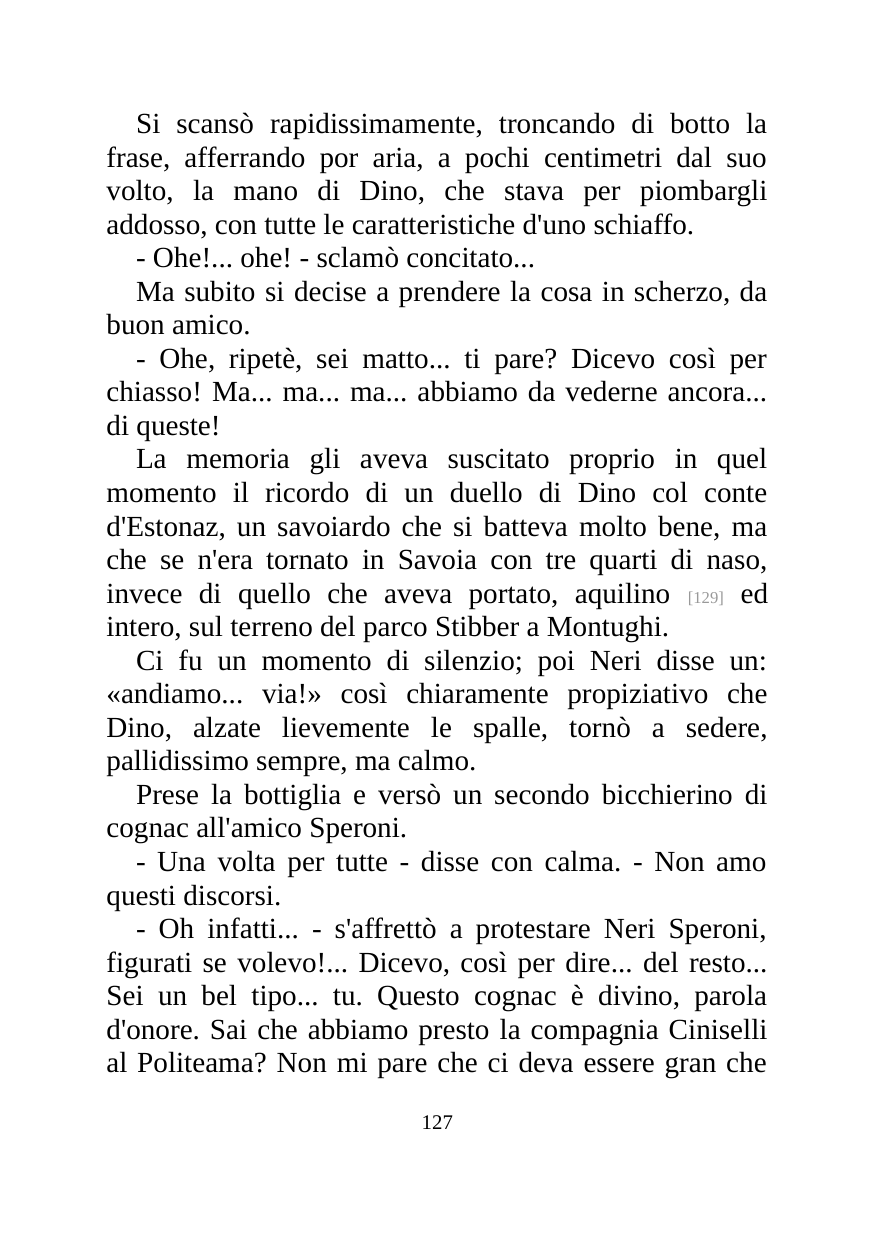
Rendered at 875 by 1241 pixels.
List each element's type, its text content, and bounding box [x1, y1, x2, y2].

text - Una volta per tutte - disse con calma. - Non amo questi discorsi. [106, 844, 768, 911]
text La memoria gli aveva suscitato proprio in quel momento il ricordo di un duello di Dino col conte d'Estonaz, un savoiardo che si batteva molto bene, ma che se n'era tornato in Savoia con tre quarti di naso, invece di quello che aveva portato, aquilino [129] ed intero, sul terreno del parco Stibber a Montughi. [106, 442, 768, 643]
text - Ohe, ripetè, sei matto... ti pare? Dicevo così per chiasso! Ma... ma... ma... abbiamo da vederne ancora... di queste! [106, 341, 768, 442]
text Prese la bottiglia e versò un secondo bicchierino di cognac all'amico Speroni. [106, 777, 768, 844]
text Si scansò rapidissimamente, troncando di botto la frase, afferrando por aria, a pochi centimetri dal suo volto, la mano di Dino, che stava per piombargli addosso, con tutte le caratteristiche d'uno schiaffo. [106, 106, 768, 240]
text - Ohe!... ohe! - sclamò concitato... [106, 240, 768, 274]
text Ci fu un momento di silenzio; poi Neri disse un: «andiamo... via!» così chiaramente propiziativo che Dino, alzate lievemente le spalle, tornò a sedere, pallidissimo sempre, ma calmo. [106, 643, 768, 777]
text Ma subito si decise a prendere la cosa in scherzo, da buon amico. [106, 274, 768, 341]
text - Oh infatti... - s'affrettò a protestare Neri Speroni, figurati se volevo!... Dicevo, così per dire... del resto... Sei un bel tipo... tu. Questo cognac è divino, parola d'onore. Sai che abbiamo presto la compagnia Ciniselli al Politeama? Non mi pare che ci deva essere gran che [106, 911, 768, 1079]
